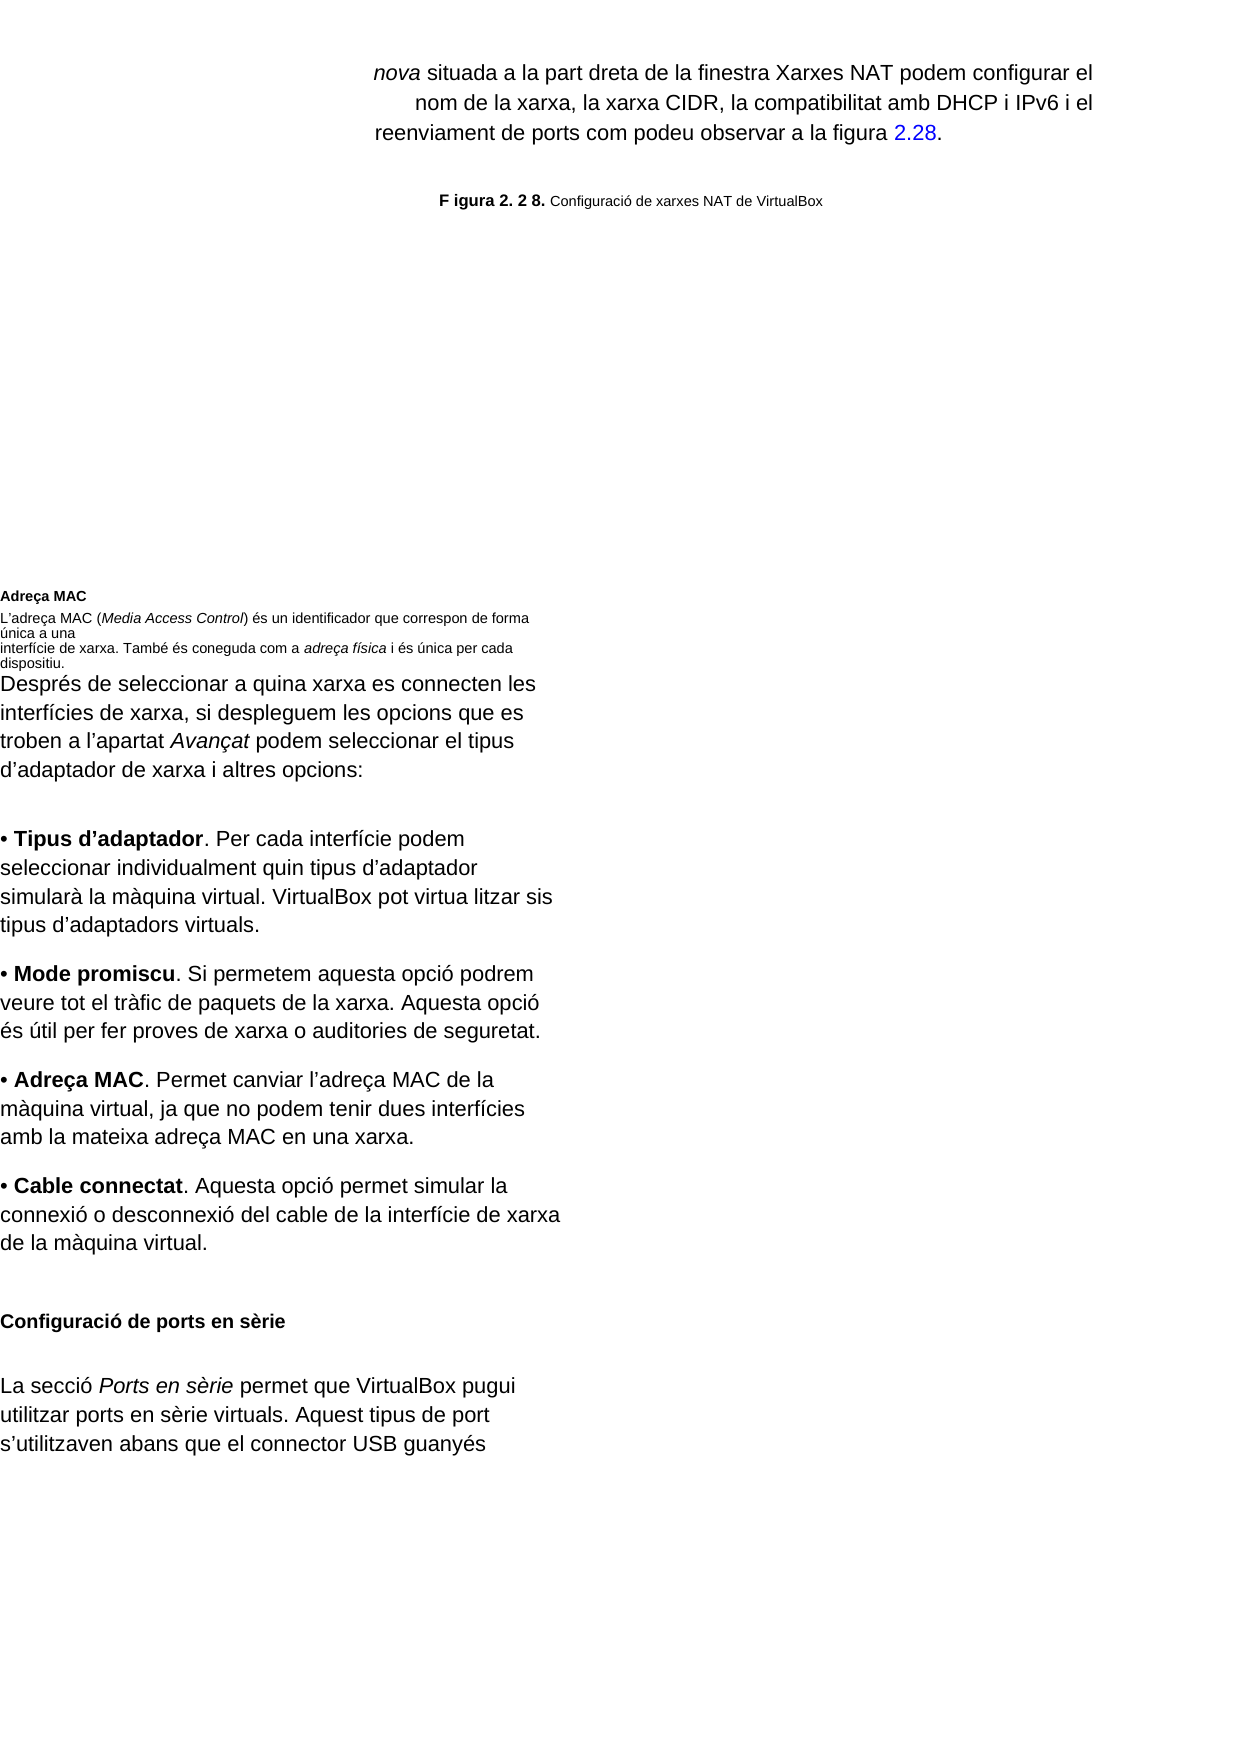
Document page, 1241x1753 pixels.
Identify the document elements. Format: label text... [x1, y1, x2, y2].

text nom de la xarxa, la xarxa CIDR, la compatibilitat amb DHCP i IPv6 i el [0, 90, 1093, 115]
text F igura 2. 2 8. Configuració de xarxes NAT de VirtualBox [0, 190, 823, 209]
text nova situada a la part dreta de la finestra Xarxes NAT podem configurar el [0, 60, 1093, 85]
text reenviament de ports com podeu observar a la figura 2.28. [0, 120, 942, 145]
picture [411, 223, 1037, 588]
text Configuració de ports en sèrie [0, 1310, 561, 1333]
text • Tipus d’adaptador. Per cada interfície podem seleccionar individualment quin tipus d’adaptador simularà la màquina virtual. VirtualBox pot virtua litzar sis tipus d’adaptadors virtuals. [0, 826, 561, 937]
text • Cable connectat. Aquesta opció permet simular la connexió o desconnexió del cable de la interfície de xarxa de la màquina virtual. [0, 1173, 561, 1256]
text interfície de xarxa. També és coneguda com a adreça física i és única per cada dispositiu. [0, 641, 561, 671]
text Adreça MAC [0, 587, 561, 604]
text Després de seleccionar a quina xarxa es connecten les interfícies de xarxa, si despleguem les opcions que es troben a l’apartat Avançat podem seleccionar el tipus d’adaptador de xarxa i altres opcions: [0, 671, 561, 782]
text • Mode promiscu. Si permetem aquesta opció podrem veure tot el tràfic de paquets de la xarxa. Aquesta opció és útil per fer proves de xarxa o auditories de seguretat. [0, 961, 561, 1043]
text • Adreça MAC. Permet canviar l’adreça MAC de la màquina virtual, ja que no podem tenir dues interfícies amb la mateixa adreça MAC en una xarxa. [0, 1067, 561, 1149]
text L’adreça MAC (Media Access Control) és un identificador que correspon de forma única a una [0, 611, 561, 641]
text La secció Ports en sèrie permet que VirtualBox pugui utilitzar ports en sèrie virtuals. Aquest tipus de port s’utilitzaven abans que el connector USB guanyés [0, 1373, 561, 1456]
